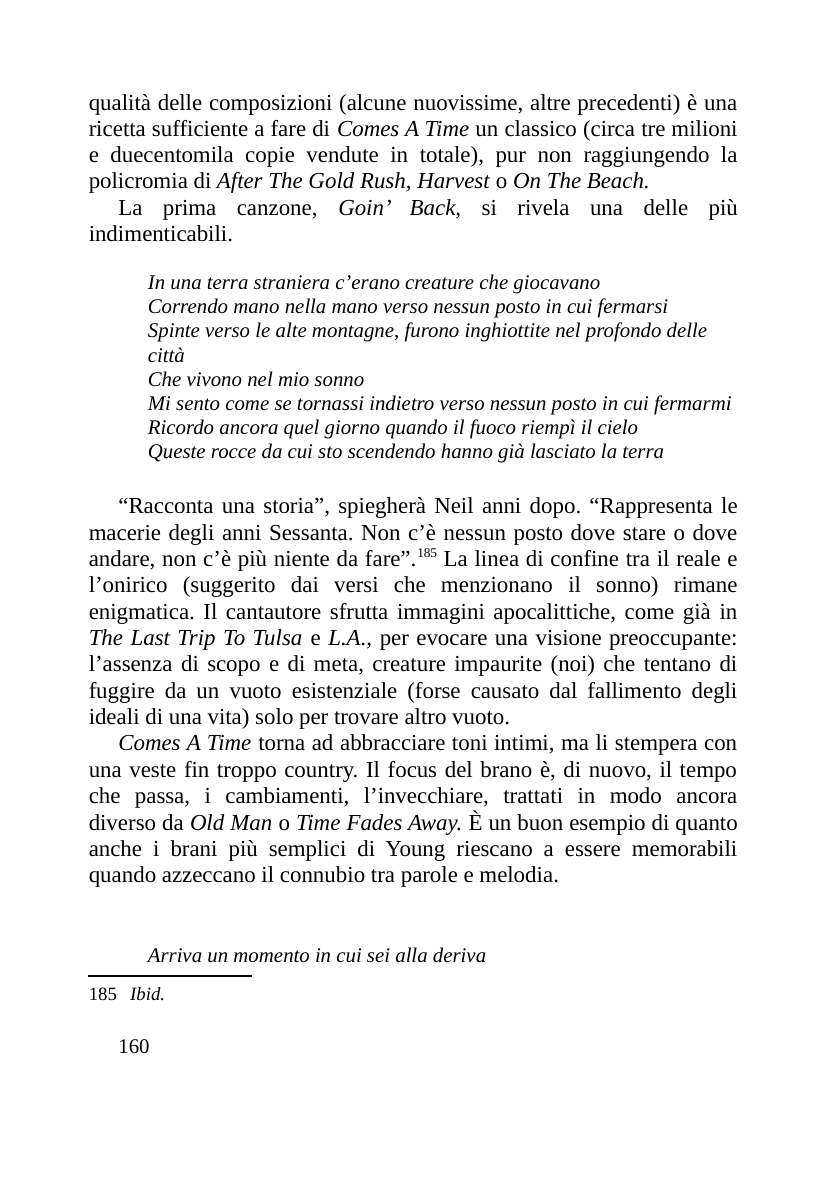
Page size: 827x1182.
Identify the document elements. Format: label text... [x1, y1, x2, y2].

text La prima canzone, Goin’ Back, si rivela una delle più indimenticabili. [88, 194, 738, 247]
text Spinte verso le alte montagne, furono inghiottite nel profondo delle [88, 318, 738, 342]
text In una terra straniera c’erano creature che giocavano [88, 270, 738, 294]
text “Racconta una storia”, spiegherà Neil anni dopo. “Rappresenta le macerie degli anni Sessanta. Non c’è nessun posto dove stare o dove andare, non c’è più niente da fare”. La linea di confine tra il reale e l’onirico (suggerito dai versi che menzionano il sonno) rimane enigmatica. Il cantautore sfrutta immagini apocalittiche, come già in The Last Trip To Tulsa e L.A., per evocare una visione preoccupante: l’assenza di scopo e di meta, creature impaurite (noi) che tentano di fuggire da un vuoto esistenziale (forse causato dal fallimento degli ideali di una vita) solo per trovare altro vuoto. [88, 492, 738, 729]
text Queste rocce da cui sto scendendo hanno già lasciato la terra [88, 439, 738, 463]
text Comes A Time torna ad abbracciare toni intimi, ma li stempera con una veste fin troppo country. Il focus del brano è, di nuovo, il tempo che passa, i cambiamenti, l’invecchiare, trattati in modo ancora diverso da Old Man o Time Fades Away. È un buon esempio di quanto anche i brani più semplici di Young riescano a essere memorabili quando azzeccano il connubio tra parole e melodia. [88, 729, 738, 888]
text Ibid. [88, 982, 738, 1004]
text Che vivono nel mio sonno [88, 367, 738, 391]
text Correndo mano nella mano verso nessun posto in cui fermarsi [88, 294, 738, 318]
text qualità delle composizioni (alcune nuovissime, altre precedenti) è una ricetta sufficiente a fare di Comes A Time un classico (circa tre milioni e duecentomila copie vendute in totale), pur non raggiungendo la policromia di After The Gold Rush, Harvest o On The Beach. [88, 88, 738, 194]
text Mi sento come se tornassi indietro verso nessun posto in cui fermarmi [88, 391, 738, 415]
text Arriva un momento in cui sei alla deriva [88, 943, 738, 967]
text città [88, 342, 738, 367]
text Ricordo ancora quel giorno quando il fuoco riempì il cielo [88, 415, 738, 439]
